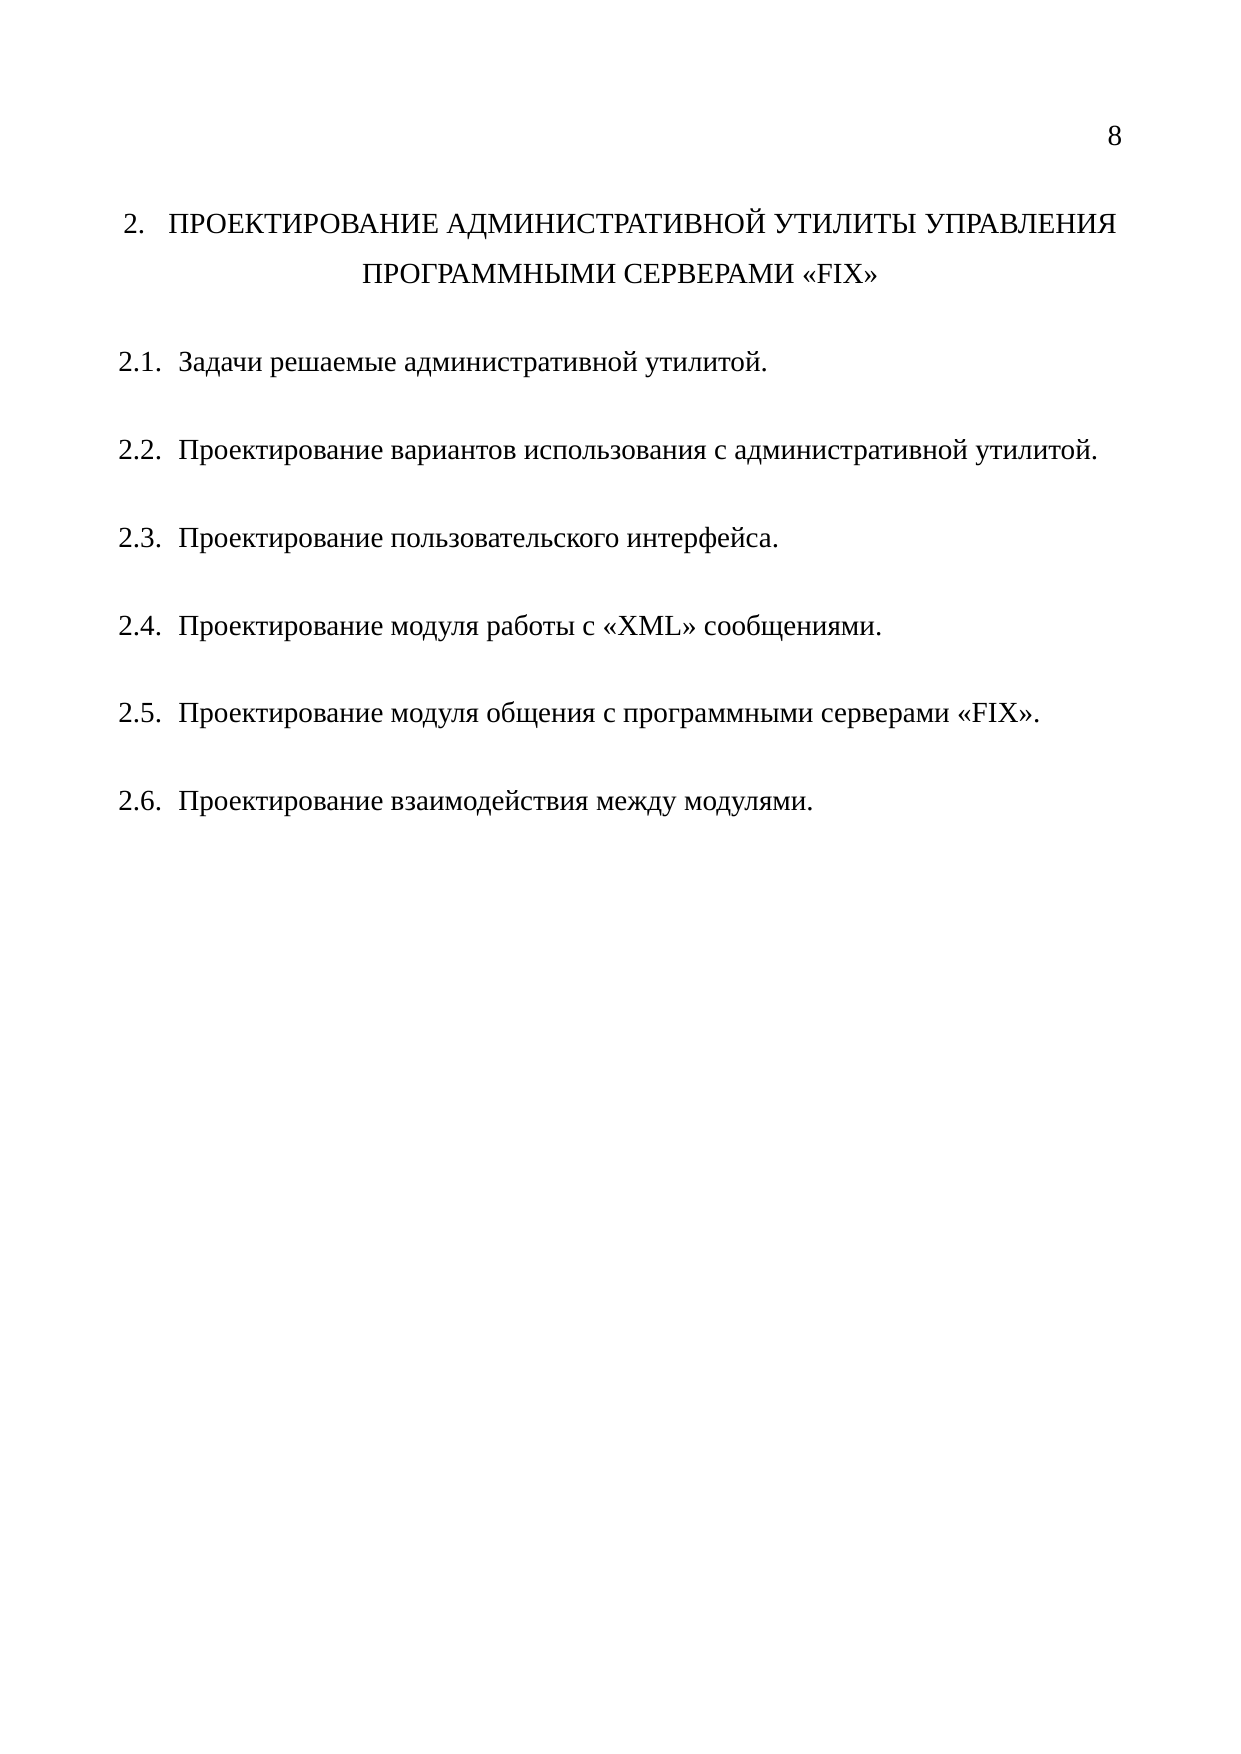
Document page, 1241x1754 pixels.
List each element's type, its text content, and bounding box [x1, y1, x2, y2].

subtitle ПРОЕКТИРОВАНИЕ АДМИНИСТРАТИВНОЙ УТИЛИТЫ УПРАВЛЕНИЯ ПРОГРАММНЫМИ СЕРВЕРАМИ «FIX» [118, 206, 1122, 290]
subtitle Задачи решаемые административной утилитой. [118, 344, 1122, 378]
subtitle Проектирование взаимодействия между модулями. [118, 783, 1122, 817]
subtitle Проектирование пользовательского интерфейса. [118, 520, 1122, 553]
subtitle Проектирование модуля общения с программными серверами «FIX». [118, 696, 1122, 729]
subtitle Проектирование вариантов использования с административной утилитой. [118, 432, 1122, 466]
subtitle Проектирование модуля работы с «XML» сообщениями. [118, 608, 1122, 641]
